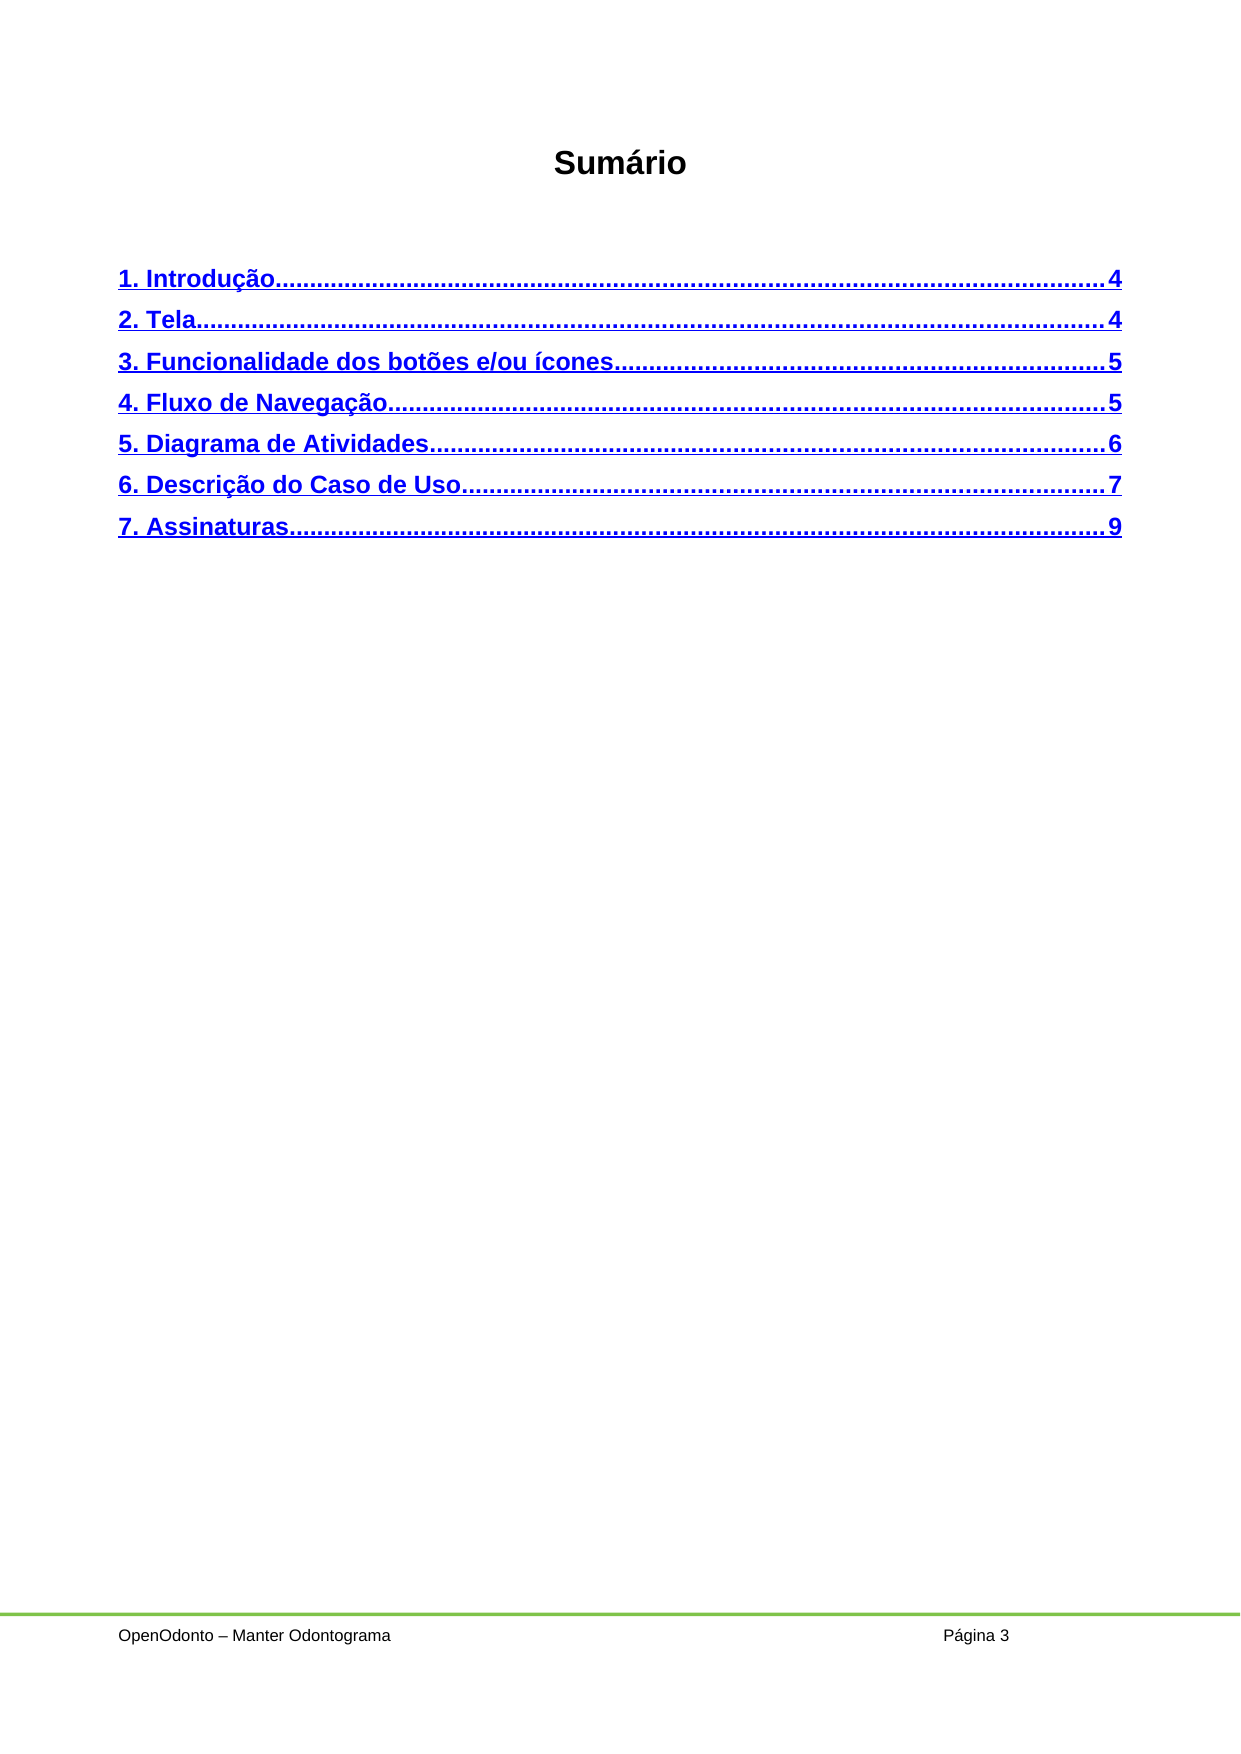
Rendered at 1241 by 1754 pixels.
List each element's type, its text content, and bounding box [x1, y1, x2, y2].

text 2. Tela 4 [118, 305, 1122, 330]
title Sumário [118, 143, 1122, 182]
text 4. Fluxo de Navegação 5 [118, 388, 1122, 413]
text 1. Introdução 4 [118, 264, 1122, 289]
text 3. Funcionalidade dos botões e/ou ícones 5 [118, 347, 1122, 371]
text 5. Diagrama de Atividades 6 [118, 429, 1122, 454]
text 7. Assinaturas 9 [118, 512, 1122, 536]
text 6. Descrição do Caso de Uso 7 [118, 470, 1122, 495]
